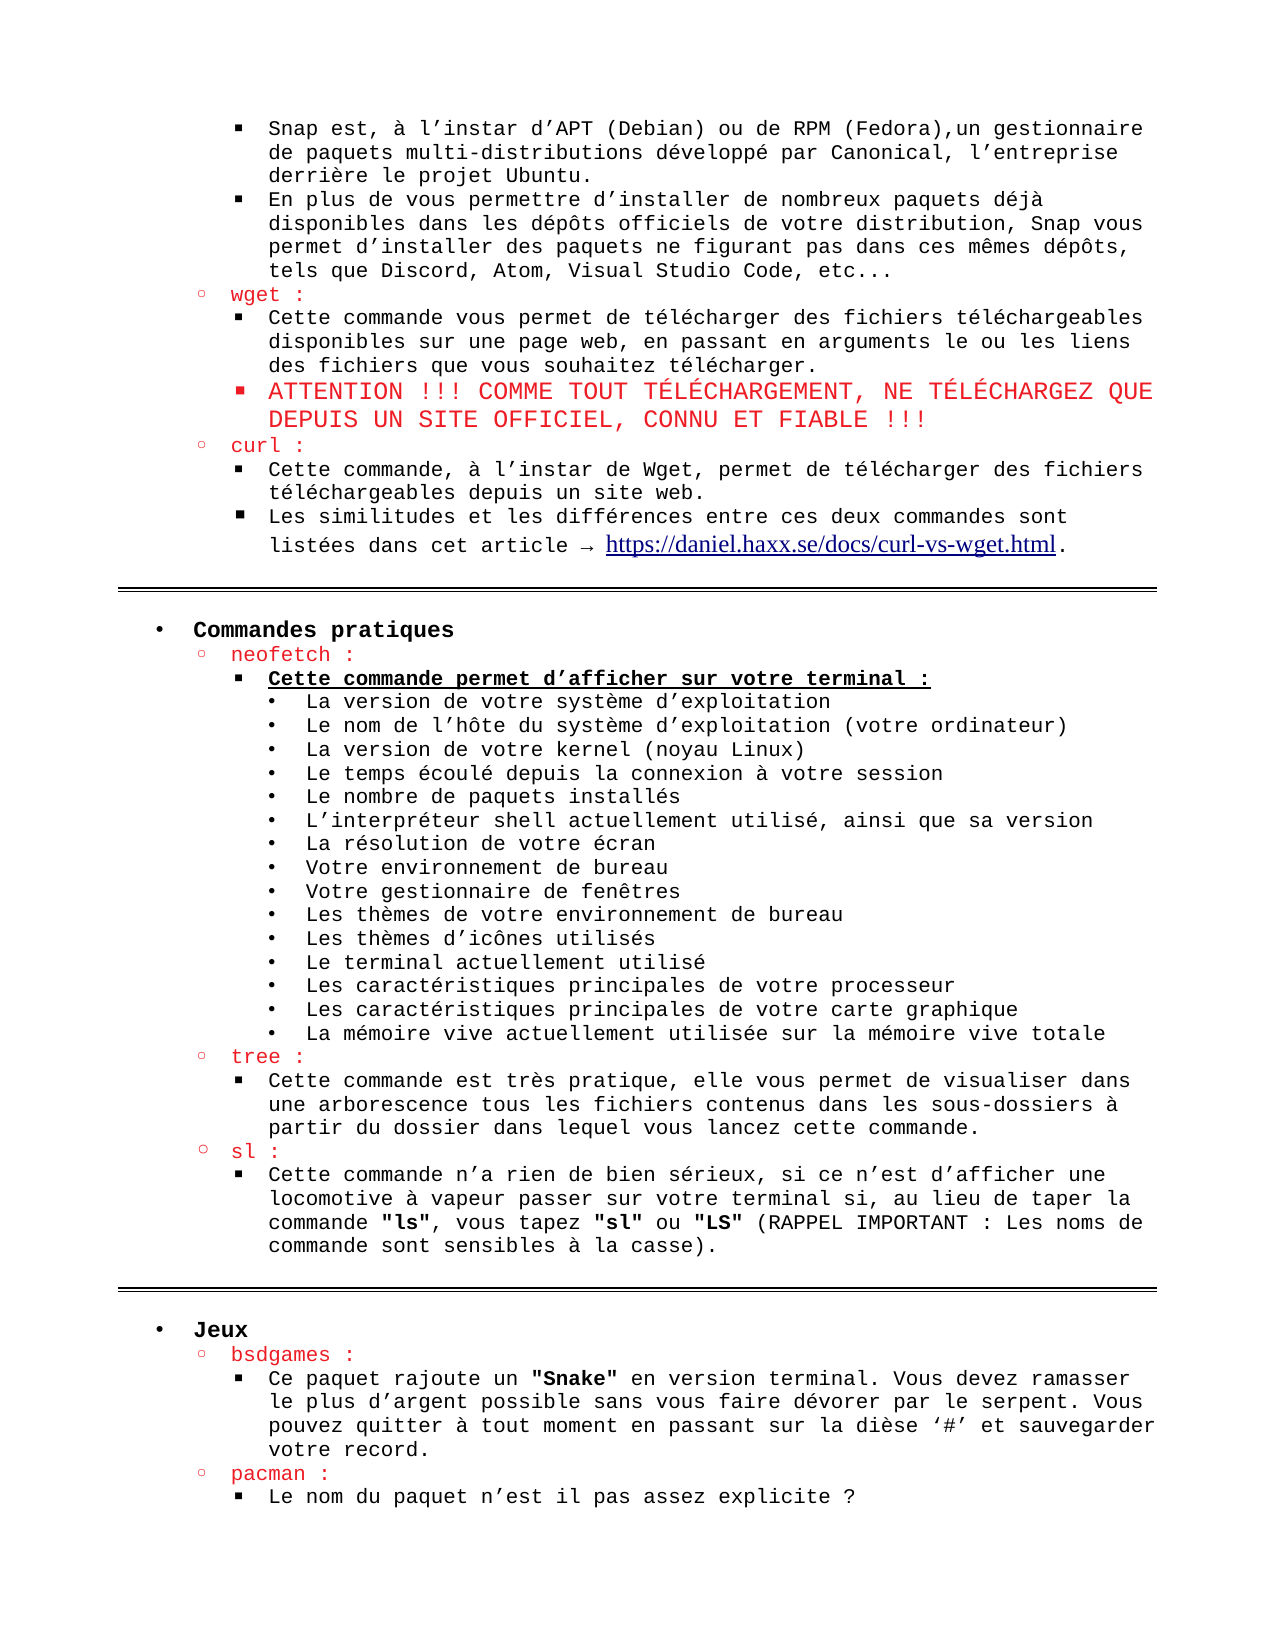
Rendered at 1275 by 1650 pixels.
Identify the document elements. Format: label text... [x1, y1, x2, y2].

list Ce paquet rajoute un "Snake" en version terminal. Vous devez ramasser le plus d’argent possible sans vous faire dévorer par le serpent. Vous pouvez quitter à tout moment en passant sur la dièse ‘#’ et sauvegarder votre record. [231, 1368, 1157, 1462]
list Les caractéristiques principales de votre carte graphique [268, 999, 1157, 1023]
list Cette commande permet d’afficher sur votre terminal : [231, 668, 1157, 692]
list Le temps écoulé depuis la connexion à votre session [268, 762, 1157, 786]
list pacman : [193, 1462, 1157, 1486]
list bsdgames : [193, 1344, 1157, 1368]
list La version de votre kernel (noyau Linux) [268, 739, 1157, 762]
list La mémoire vive actuellement utilisée sur la mémoire vive totale [268, 1023, 1157, 1046]
list L’interpréteur shell actuellement utilisé, ainsi que sa version [268, 810, 1157, 833]
list Snap est, à l’instar d’APT (Debian) ou de RPM (Fedora),un gestionnaire de paquets multi-distributions développé par Canonical, l’entreprise derrière le projet Ubuntu. [231, 118, 1157, 189]
list La version de votre système d’exploitation [268, 692, 1157, 715]
list curl : [193, 435, 1157, 458]
list Le nom du paquet n’est il pas assez explicite ? [231, 1486, 1157, 1510]
list Jeux [156, 1318, 1157, 1344]
list sl : [193, 1141, 1157, 1164]
list wget : [193, 284, 1157, 307]
list Commandes pratiques [156, 618, 1157, 644]
list Cette commande, à l’instar de Wget, permet de télécharger des fichiers téléchargeables depuis un site web. [231, 458, 1157, 506]
list Le nom de l’hôte du système d’exploitation (votre ordinateur) [268, 715, 1157, 739]
list En plus de vous permettre d’installer de nombreux paquets déjà disponibles dans les dépôts officiels de votre distribution, Snap vous permet d’installer des paquets ne figurant pas dans ces mêmes dépôts, tels que Discord, Atom, Visual Studio Code, etc... [231, 189, 1157, 284]
list Les caractéristiques principales de votre processeur [268, 975, 1157, 999]
list tree : [193, 1046, 1157, 1070]
list Le terminal actuellement utilisé [268, 952, 1157, 975]
list ATTENTION !!! COMME TOUT TÉLÉCHARGEMENT, NE TÉLÉCHARGEZ QUE DEPUIS UN SITE OFFICIEL, CONNU ET FIABLE !!! [231, 378, 1157, 435]
list Les similitudes et les différences entre ces deux commandes sont listées dans cet article → https://daniel.haxx.se/docs/curl-vs-wget.html. [231, 506, 1157, 559]
list Votre environnement de bureau [268, 857, 1157, 881]
list Cette commande n’a rien de bien sérieux, si ce n’est d’afficher une locomotive à vapeur passer sur votre terminal si, au lieu de taper la commande "ls", vous tapez "sl" ou "LS" (RAPPEL IMPORTANT : Les noms de commande sont sensibles à la casse). [231, 1164, 1157, 1259]
list Cette commande est très pratique, elle vous permet de visualiser dans une arborescence tous les fichiers contenus dans les sous-dossiers à partir du dossier dans lequel vous lancez cette commande. [231, 1070, 1157, 1141]
list Les thèmes de votre environnement de bureau [268, 904, 1157, 928]
list Les thèmes d’icônes utilisés [268, 928, 1157, 952]
list Votre gestionnaire de fenêtres [268, 881, 1157, 904]
list Le nombre de paquets installés [268, 786, 1157, 810]
list Cette commande vous permet de télécharger des fichiers téléchargeables disponibles sur une page web, en passant en arguments le ou les liens des fichiers que vous souhaitez télécharger. [231, 307, 1157, 378]
list La résolution de votre écran [268, 833, 1157, 857]
list neofetch : [193, 644, 1157, 668]
